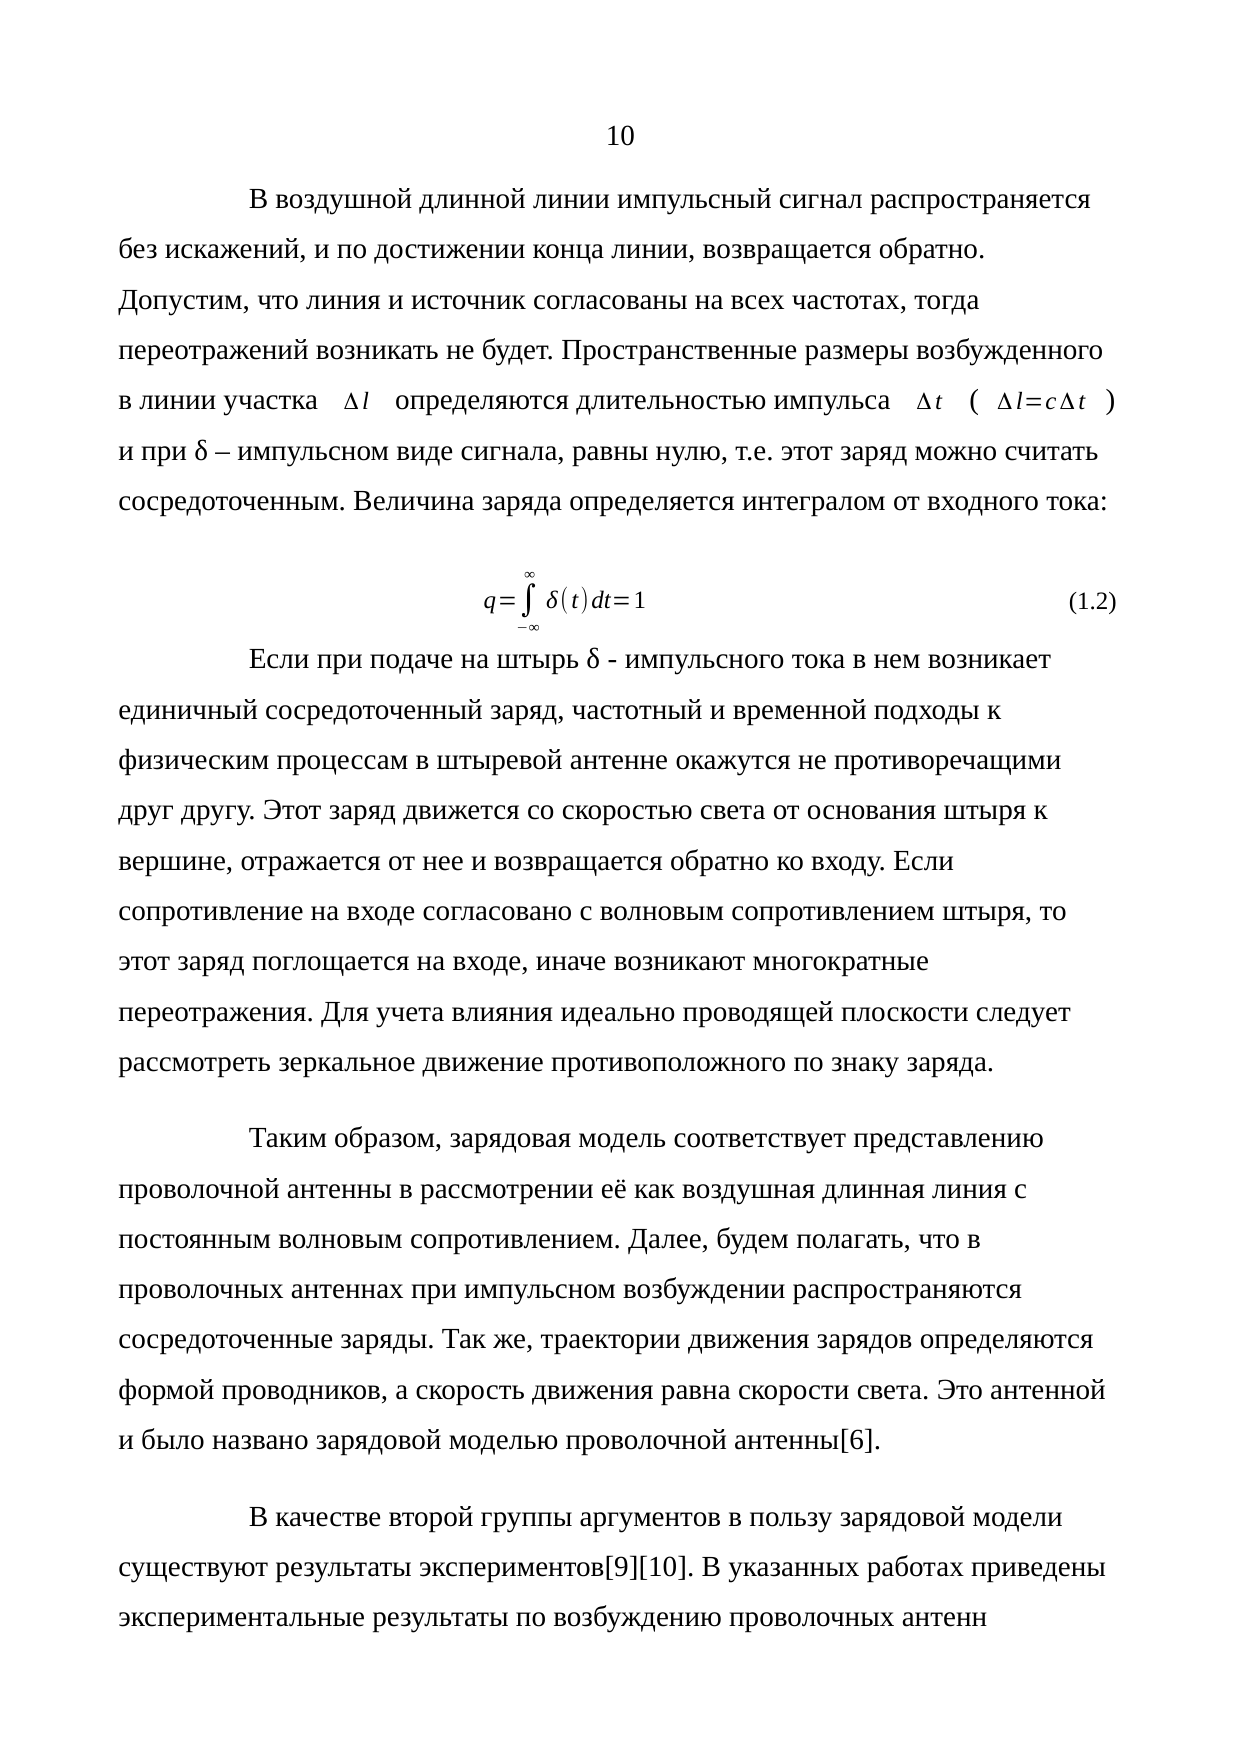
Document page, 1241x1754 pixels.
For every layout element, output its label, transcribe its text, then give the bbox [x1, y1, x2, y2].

text В воздушной длинной линии импульсный сигнал распространяется без искажений, и по достижении конца линии, возвращается обратно. Допустим, что линия и источник согласованы на всех частотах, тогда переотражений возникать не будет. Пространственные размеры возбужденного в линии участка определяются длительностью импульса () и при δ – импульсном виде сигнала, равны нулю, т.е. этот заряд можно считать сосредоточенным. Величина заряда определяется интегралом от входного тока: [118, 181, 1122, 517]
table_header [118, 559, 1010, 642]
table_header (1.2) [1010, 559, 1122, 642]
text Таким образом, зарядовая модель соответствует представлению проволочной антенны в рассмотрении её как воздушная длинная линия с постоянным волновым сопротивлением. Далее, будем полагать, что в проволочных антеннах при импульсном возбуждении распространяются сосредоточенные заряды. Так же, траектории движения зарядов определяются формой проводников, а скорость движения равна скорости света. Это антенной и было названо зарядовой моделью проволочной антенны[6]. [118, 1120, 1122, 1456]
text В качестве второй группы аргументов в пользу зарядовой модели суще­ствуют результаты экспериментов[9][10]. В указанных работах приведены экспериментальные результаты по возбуждению проволочных антенн [118, 1499, 1122, 1633]
text Если при подаче на штырь δ ‑ импульсного тока в нем возникает единичный сосредоточенный заряд, частотный и временной подходы к физическим процессам в штыревой антенне окажутся не противоречащими друг другу. Этот заряд движется со скоростью света от основания штыря к вершине, отражается от нее и возвращается обратно ко входу. Если сопротивление на входе согласовано с волновым сопротивлением штыря, то этот заряд поглощается на входе, иначе возникают многократные переотражения. Для учета влияния идеально проводящей плоскости следует рассмотреть зеркальное движение противоположного по знаку заряда. [118, 642, 1122, 1078]
